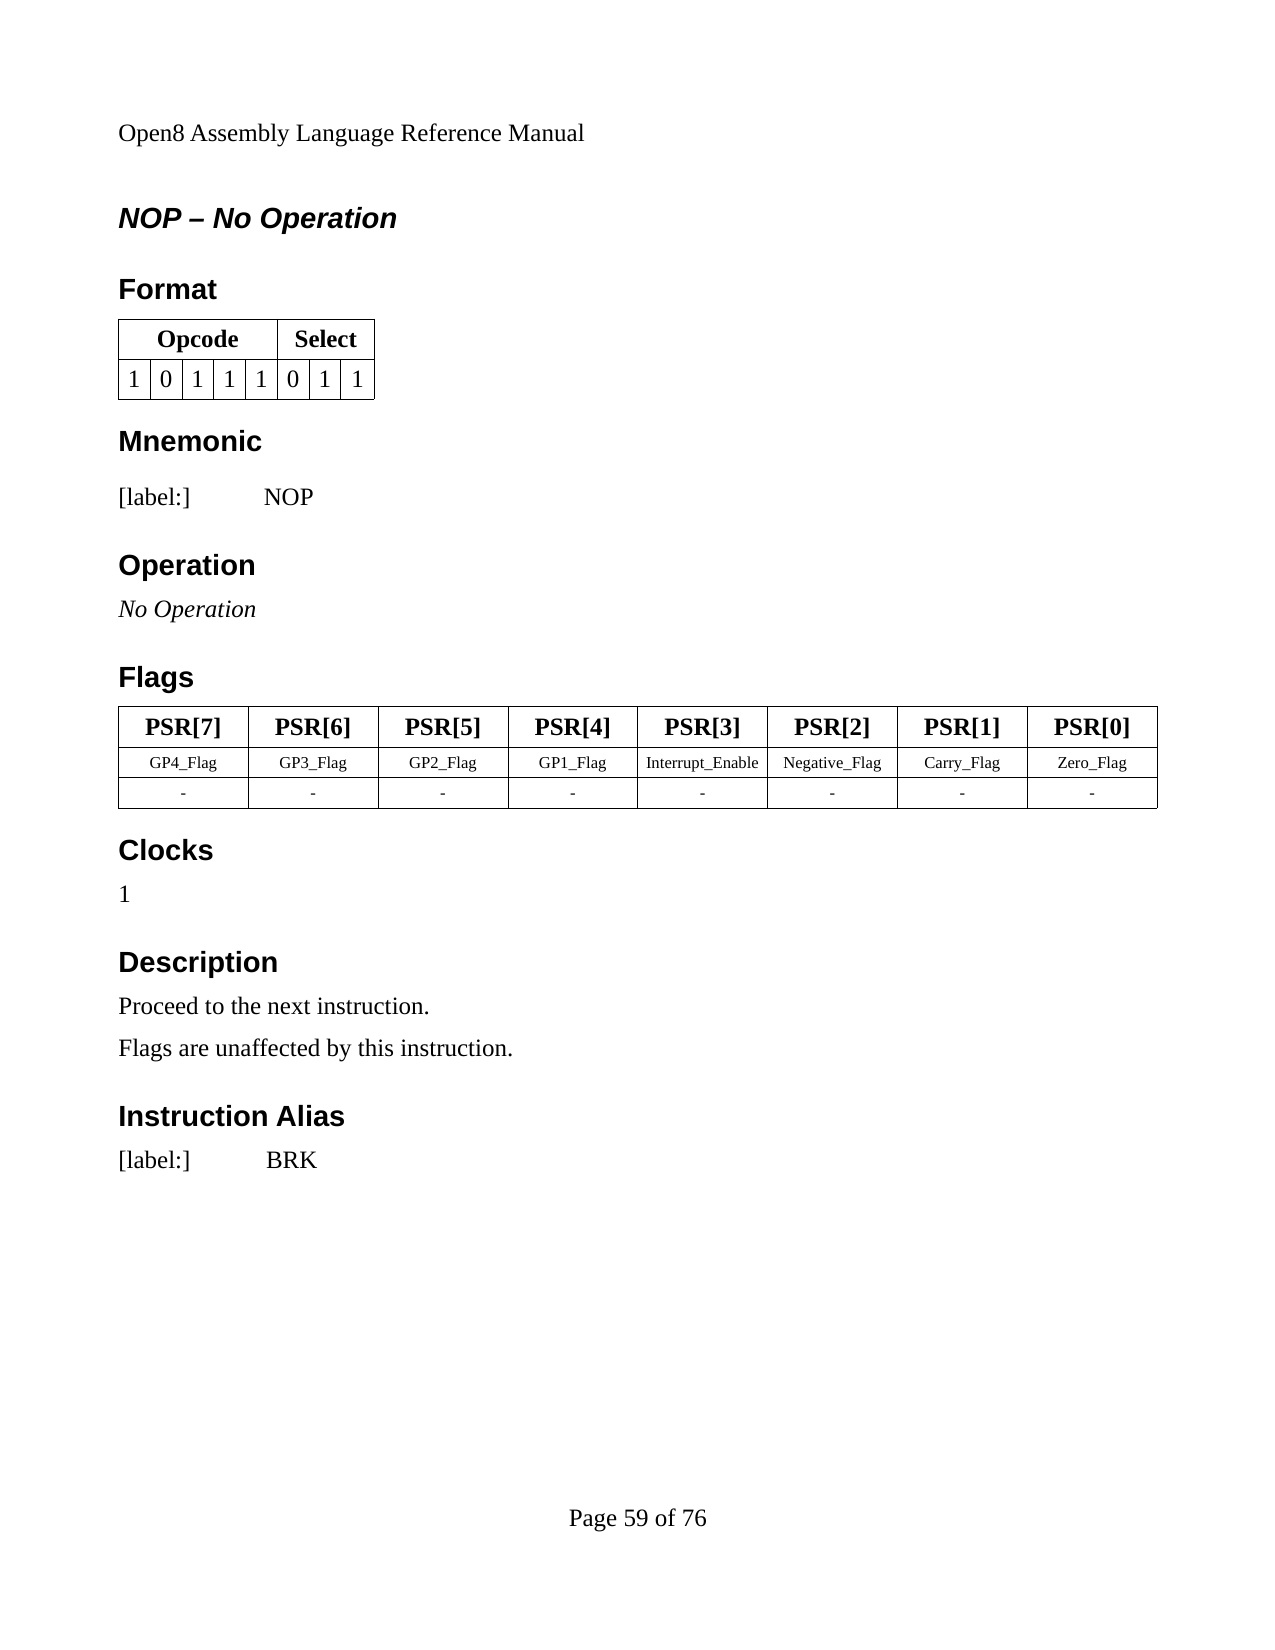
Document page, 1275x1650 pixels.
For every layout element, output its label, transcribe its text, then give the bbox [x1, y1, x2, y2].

table_header PSR[7] [119, 707, 248, 747]
text 1 [118, 879, 1157, 908]
table_cell 1 [119, 360, 150, 399]
text No Operation [118, 594, 1157, 623]
table_header PSR[6] [249, 707, 378, 747]
subtitle Flags [118, 660, 1157, 694]
text [label:] BRK [118, 1145, 1157, 1174]
table_cell - [1028, 778, 1157, 808]
table_cell 1 [183, 360, 213, 399]
table_cell 1 [214, 360, 245, 399]
subtitle Clocks [118, 833, 1157, 867]
table_header PSR[5] [379, 707, 508, 747]
table_cell - [638, 778, 767, 808]
subtitle Format [118, 272, 1157, 306]
table_cell 0 [151, 360, 182, 399]
subtitle Operation [118, 548, 1157, 581]
table_header PSR[3] [638, 707, 767, 747]
table_cell - [249, 778, 378, 808]
table_header PSR[1] [898, 707, 1027, 747]
table_cell - [768, 778, 897, 808]
subtitle Instruction Alias [118, 1099, 1157, 1132]
text Proceed to the next instruction. [118, 991, 1157, 1020]
table_cell 1 [310, 360, 340, 399]
table_cell GP1_Flag [509, 748, 637, 777]
table_cell Carry_Flag [898, 748, 1027, 777]
table_cell GP2_Flag [379, 748, 508, 777]
table_cell 1 [246, 360, 277, 399]
table_cell 0 [278, 360, 309, 399]
table_cell Zero_Flag [1028, 748, 1157, 777]
table_cell GP3_Flag [249, 748, 378, 777]
table_header PSR[4] [509, 707, 637, 747]
table_cell Interrupt_Enable [638, 748, 767, 777]
table_cell Negative_Flag [768, 748, 897, 777]
text Flags are unaffected by this instruction. [118, 1033, 1157, 1061]
subtitle NOP – No Operation [118, 201, 1157, 235]
table_header Select [278, 320, 374, 359]
table_header PSR[0] [1028, 707, 1157, 747]
subtitle Description [118, 945, 1157, 979]
table_header Opcode [119, 320, 277, 359]
table_cell 1 [341, 360, 374, 399]
table_cell GP4_Flag [119, 748, 248, 777]
table_header PSR[2] [768, 707, 897, 747]
subtitle Mnemonic [118, 424, 1157, 458]
table_cell - [119, 778, 248, 808]
table_cell - [379, 778, 508, 808]
table_cell - [509, 778, 637, 808]
table_cell - [898, 778, 1027, 808]
text [label:] NOP [118, 482, 1157, 511]
